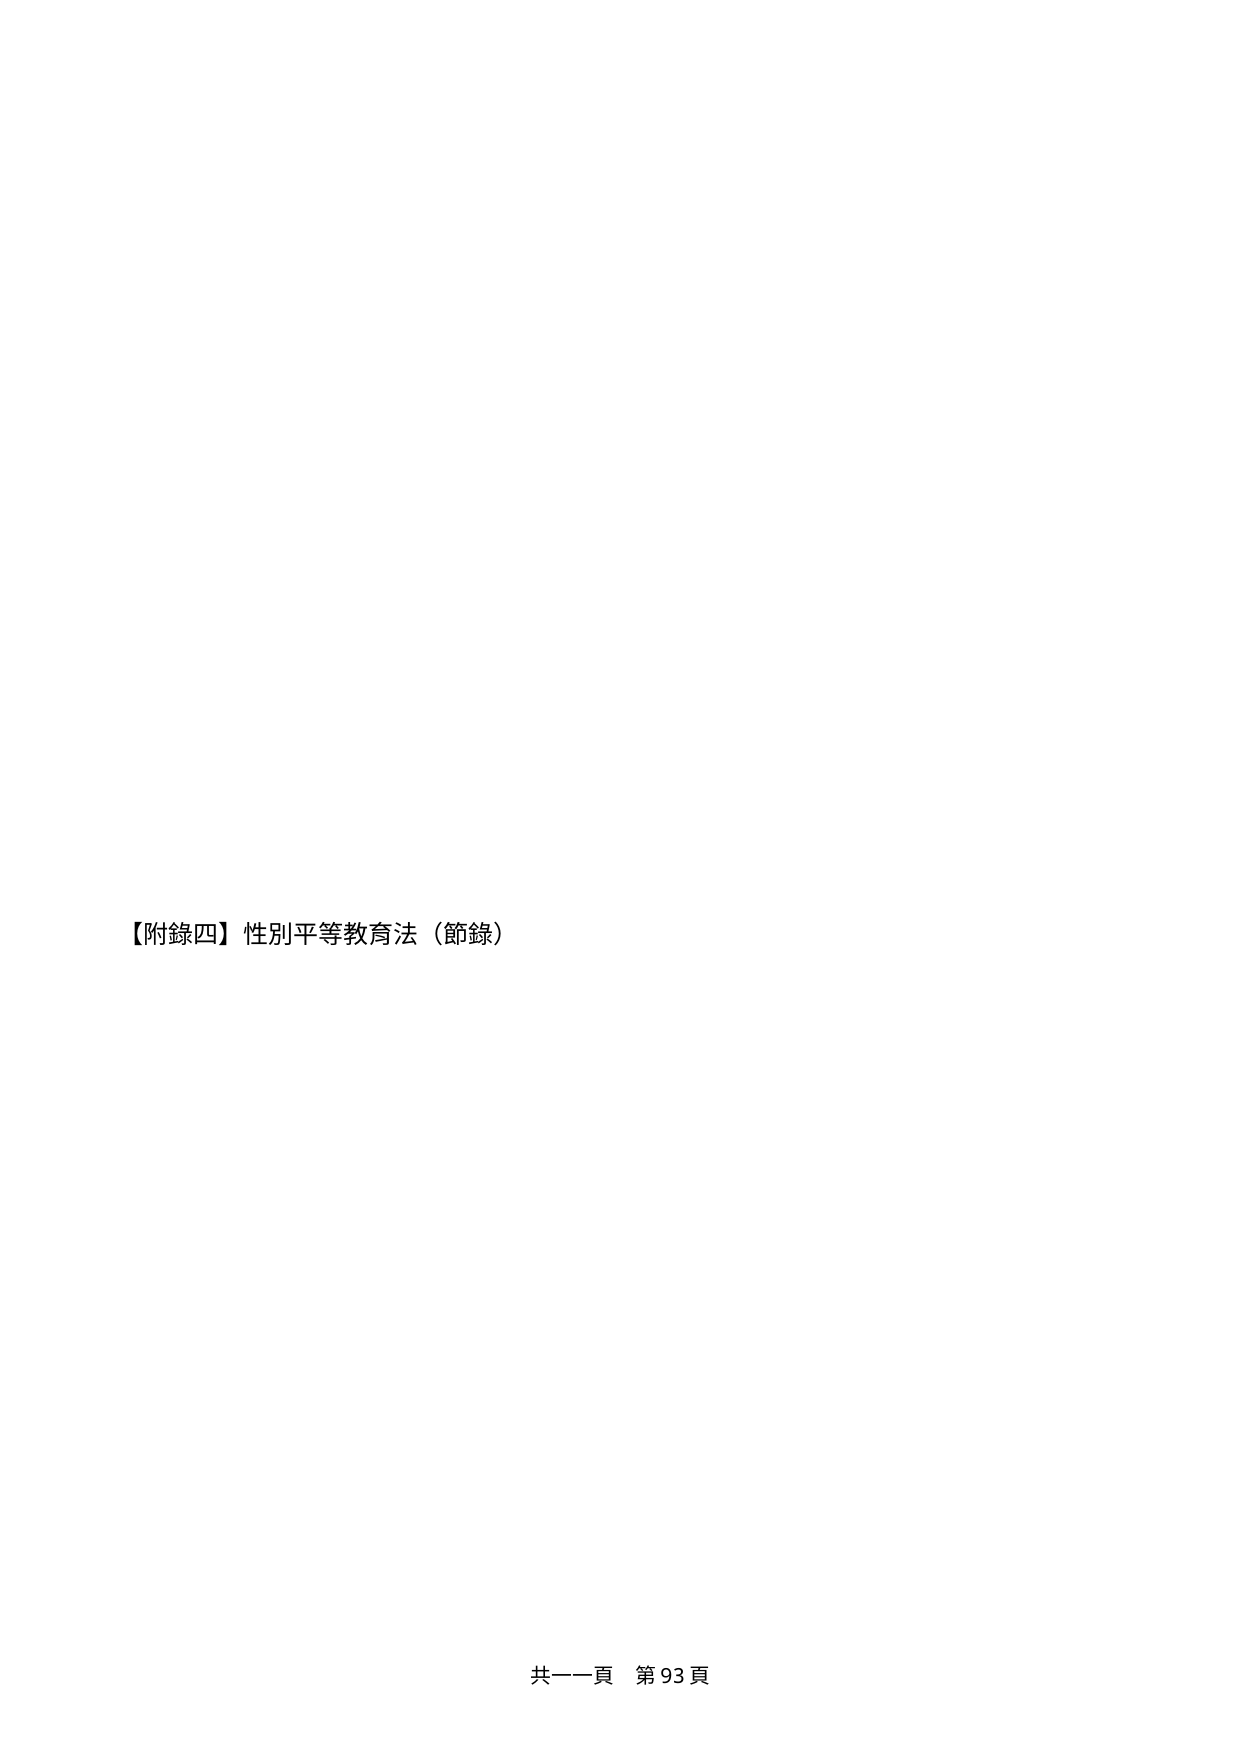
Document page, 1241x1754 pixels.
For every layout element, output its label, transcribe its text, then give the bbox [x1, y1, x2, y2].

text 【附錄四】性別平等教育法（節錄） [118, 891, 1122, 953]
